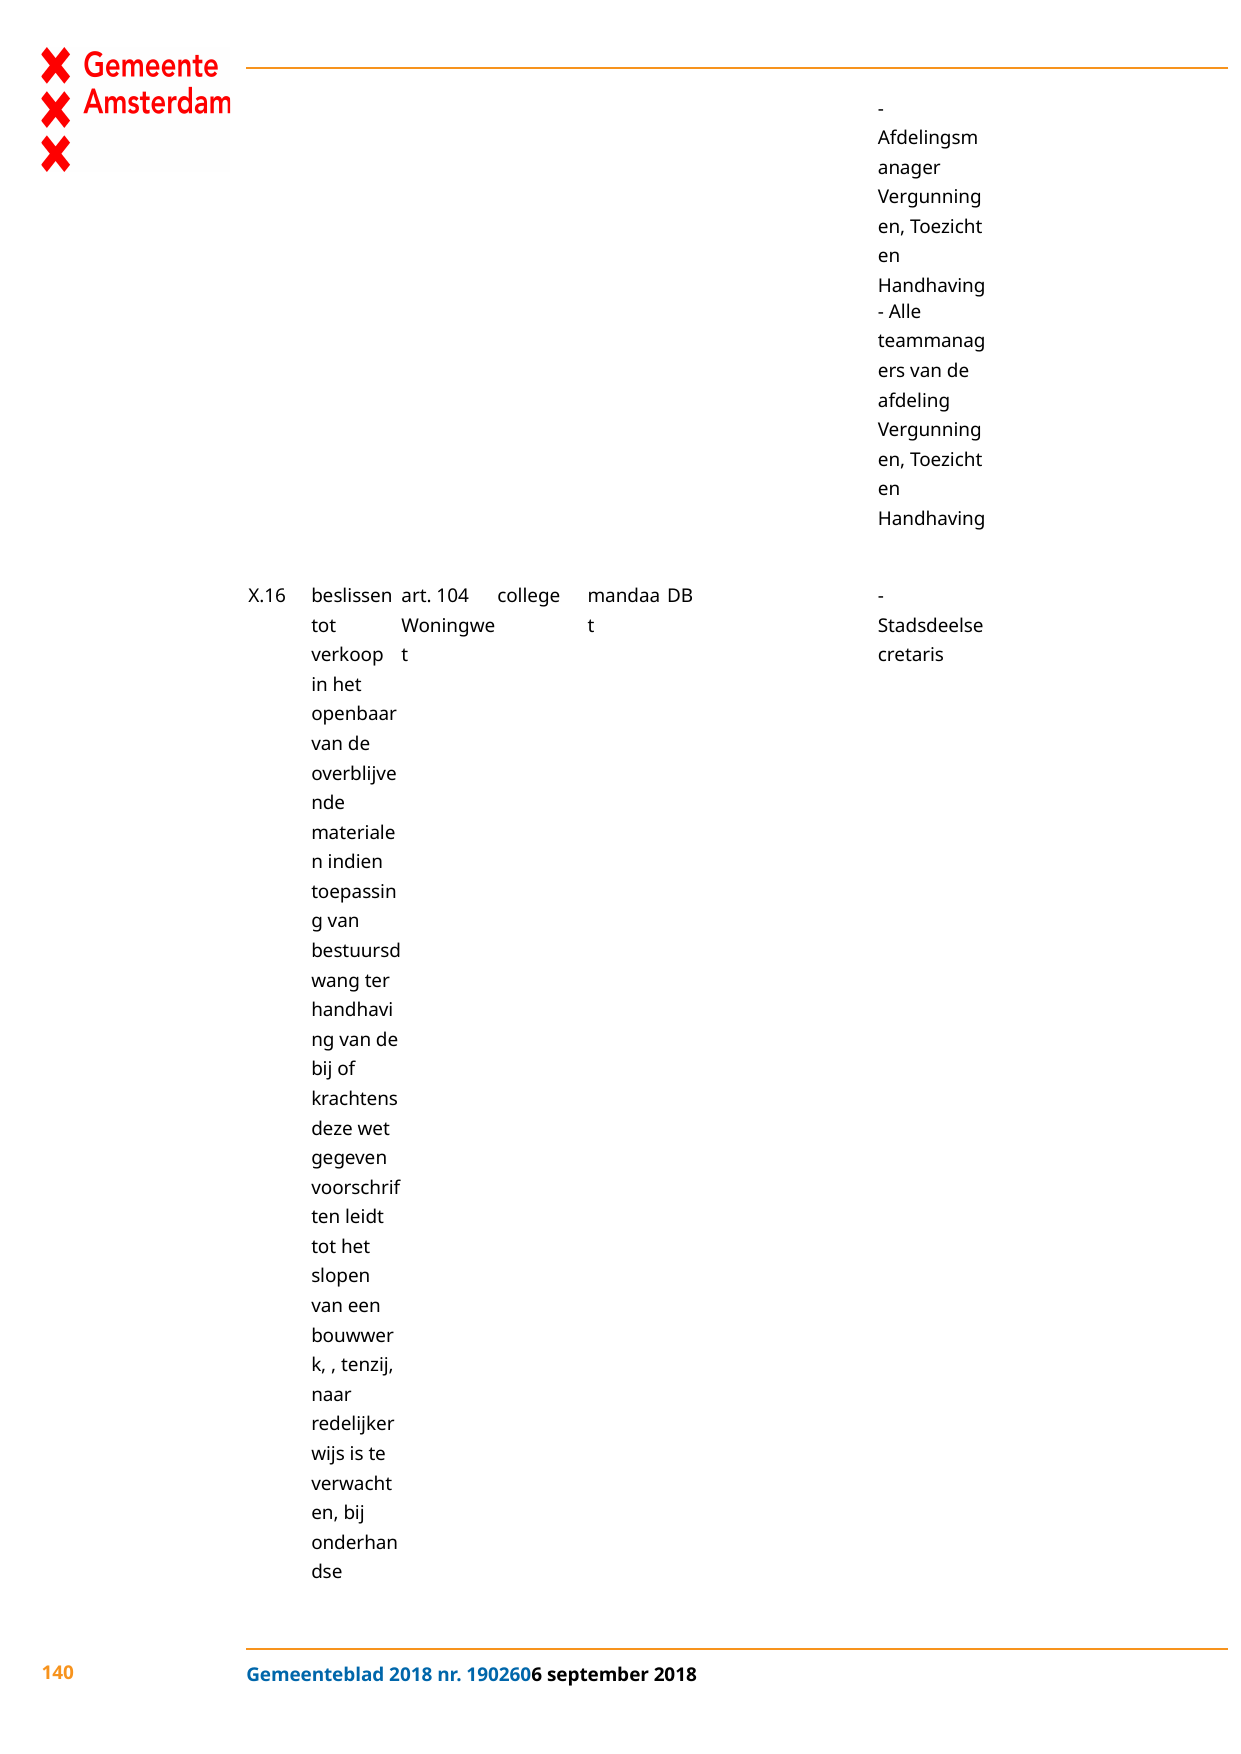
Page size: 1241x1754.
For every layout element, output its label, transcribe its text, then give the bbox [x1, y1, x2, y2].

table_cell [588, 298, 667, 531]
table_cell [878, 531, 987, 557]
table_cell [497, 557, 587, 582]
table_cell [730, 582, 878, 1584]
table_cell X.16 [248, 582, 311, 1584]
table_cell [588, 95, 667, 298]
table_cell [588, 557, 667, 582]
table_cell [311, 95, 401, 298]
table_cell - Stadsdeelsecretaris [878, 582, 987, 1584]
table_cell [497, 95, 587, 298]
table_cell [987, 557, 1069, 582]
table_cell [1069, 582, 1152, 1584]
table_cell DB [667, 582, 730, 1584]
table_cell [1069, 95, 1152, 298]
table_cell [248, 298, 311, 531]
table_cell [730, 95, 878, 298]
table_cell [730, 531, 878, 557]
table_cell [878, 557, 987, 582]
table_cell art. 104 Woningwet [401, 582, 497, 1584]
table_cell [401, 557, 497, 582]
table_cell [1069, 557, 1152, 582]
table_cell [1069, 531, 1152, 557]
table_cell [497, 531, 587, 557]
table_cell [588, 531, 667, 557]
table_cell [311, 531, 401, 557]
picture [41, 47, 231, 172]
table_cell [987, 531, 1069, 557]
table_cell [248, 557, 311, 582]
table_cell - Alle teammanagers van de afdeling Vergunningen, Toezicht en Handhaving [878, 298, 987, 531]
table_cell college [497, 582, 587, 1584]
table_cell [401, 531, 497, 557]
table_cell [667, 95, 730, 298]
table_cell [311, 557, 401, 582]
table_cell [987, 95, 1069, 298]
table_cell [730, 298, 878, 531]
table_cell [987, 298, 1069, 531]
table_cell [248, 95, 311, 298]
table_cell [667, 298, 730, 531]
table_cell [667, 557, 730, 582]
table_cell [730, 557, 878, 582]
table_cell [1069, 298, 1152, 531]
table_cell beslissen tot verkoop in het openbaar van de overblijvende materialen indien toepassing van bestuursdwang ter handhaving van de bij of krachtens deze wet gegeven voorschriften leidt tot het slopen van een bouwwerk, , tenzij, naar redelijkerwijs is te verwachten, bij onderhandse [311, 582, 401, 1584]
table_cell mandaat [588, 582, 667, 1584]
table_cell [311, 298, 401, 531]
table_cell [667, 531, 730, 557]
table_cell [401, 95, 497, 298]
table_cell [987, 582, 1069, 1584]
table_cell [497, 298, 587, 531]
table_cell [401, 298, 497, 531]
table_cell - Afdelingsmanager Vergunningen, Toezicht en Handhaving [878, 95, 987, 298]
table_cell [248, 531, 311, 557]
